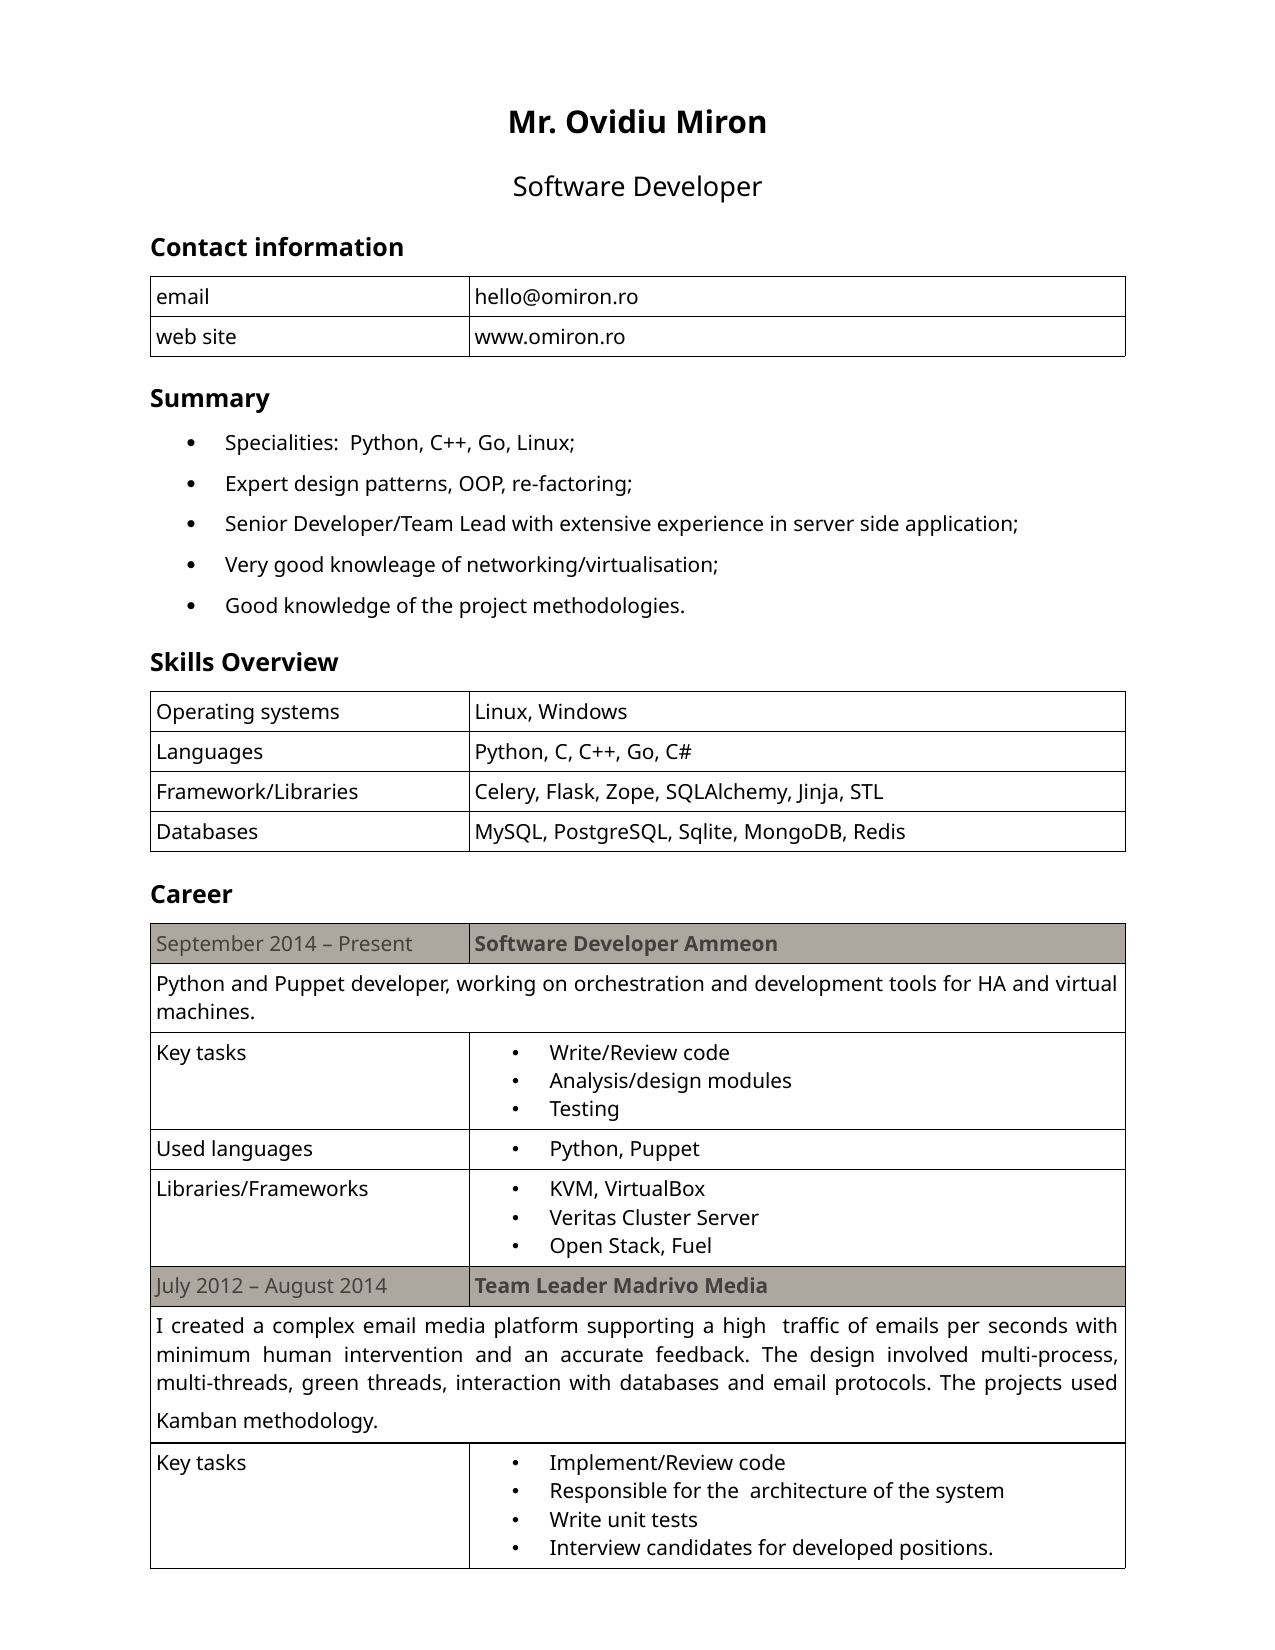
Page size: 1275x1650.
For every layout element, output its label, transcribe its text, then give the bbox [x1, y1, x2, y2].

table_header Linux, Windows [470, 692, 1125, 731]
table_header email [151, 277, 469, 316]
table_header hello@omiron.ro [470, 277, 1125, 316]
table_header Implement/Review code Responsible for the architecture of the system Write unit tests Interview candidates for developed positions. [470, 1444, 1125, 1568]
table_header July 2012 – August 2014 [151, 1267, 469, 1306]
subtitle Skills Overview [150, 645, 1125, 679]
table_header Key tasks [151, 1444, 469, 1568]
table_header Python and Puppet developer, working on orchestration and development tools for HA and virtual machines. [151, 964, 1125, 1032]
subtitle Mr. Ovidiu Miron [150, 100, 1125, 143]
list Very good knowleage of networking/virtualisation; [187, 551, 1125, 579]
subtitle Contact information [150, 229, 1125, 263]
list Expert design patterns, OOP, re-factoring; [187, 469, 1125, 497]
table_cell Languages [151, 732, 469, 771]
table_cell www.omiron.ro [470, 317, 1125, 356]
table_cell Framework/Libraries [151, 772, 469, 811]
table_header I created a complex email media platform supporting a high traffic of emails per seconds with minimum human intervention and an accurate feedback. The design involved multi-process, multi-threads, green threads, interaction with databases and email protocols. The projects used Kamban methodology. [151, 1307, 1125, 1442]
table_cell Databases [151, 812, 469, 851]
table_cell Python, C, C++, Go, C# [470, 732, 1125, 771]
list Specialities: Python, C++, Go, Linux; [187, 428, 1125, 456]
subtitle Career [150, 877, 1125, 911]
table_header Team Leader Madrivo Media [470, 1267, 1125, 1306]
table_cell Used languages [151, 1130, 469, 1169]
table_cell Python, Puppet [470, 1130, 1125, 1169]
subtitle Summary [150, 381, 1125, 415]
table_header September 2014 – Present [151, 924, 469, 963]
subtitle Software Developer [150, 168, 1125, 204]
table_cell MySQL, PostgreSQL, Sqlite, MongoDB, Redis [470, 812, 1125, 851]
list Good knowledge of the project methodologies. [187, 591, 1125, 620]
table_header Key tasks [151, 1033, 469, 1129]
table_cell Celery, Flask, Zope, SQLAlchemy, Jinja, STL [470, 772, 1125, 811]
table_header Write/Review code Analysis/design modules Testing [470, 1033, 1125, 1129]
table_cell Libraries/Frameworks [151, 1170, 469, 1266]
list Senior Developer/Team Lead with extensive experience in server side application; [187, 509, 1125, 538]
table_cell KVM, VirtualBox Veritas Cluster Server Open Stack, Fuel [470, 1170, 1125, 1266]
table_cell web site [151, 317, 469, 356]
table_header Operating systems [151, 692, 469, 731]
table_header Software Developer Ammeon [470, 924, 1125, 963]
